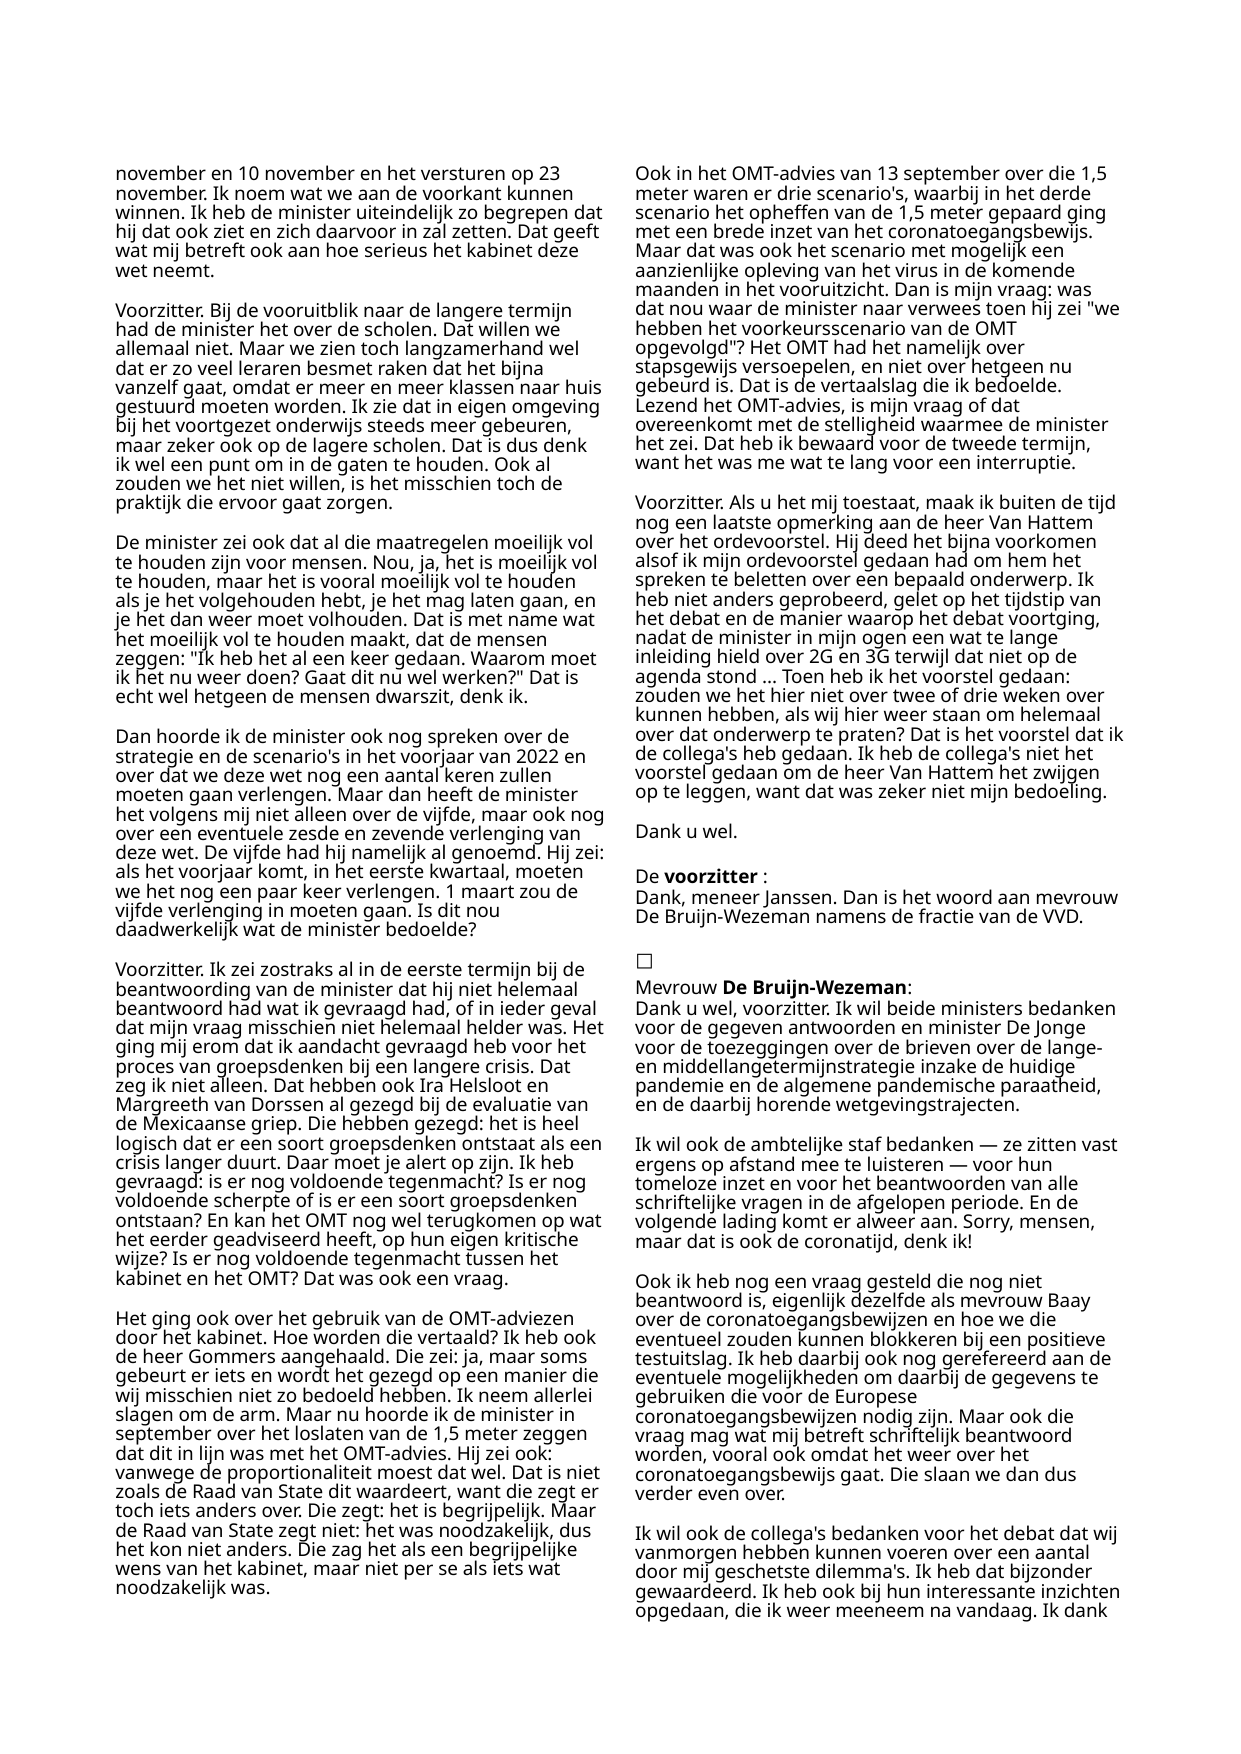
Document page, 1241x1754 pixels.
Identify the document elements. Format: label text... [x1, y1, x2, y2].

text Voorzitter. Bij de vooruitblik naar de langere termijn had de minister het over de scholen. Dat willen we allemaal niet. Maar we zien toch langzamerhand wel dat er zo veel leraren besmet raken dat het bijna vanzelf gaat, omdat er meer en meer klassen naar huis gestuurd moeten worden. Ik zie dat in eigen omgeving bij het voortgezet onderwijs steeds meer gebeuren, maar zeker ook op de lagere scholen. Dat is dus denk ik wel een punt om in de gaten te houden. Ook al zouden we het niet willen, is het misschien toch de praktijk die ervoor gaat zorgen. [115, 302, 605, 514]
text De voorzitter : [635, 863, 1125, 889]
text Ook ik heb nog een vraag gesteld die nog niet beantwoord is, eigenlijk dezelfde als mevrouw Baay over de coronatoegangsbewijzen en hoe we die eventueel zouden kunnen blokkeren bij een positieve testuitslag. Ik heb daarbij ook nog gerefereerd aan de eventuele mogelijkheden om daarbij de gegevens te gebruiken die voor de Europese coronatoegangsbewijzen nodig zijn. Maar ook die vraag mag wat mij betreft schriftelijk beantwoord worden, vooral ook omdat het weer over het coronatoegangsbewijs gaat. Die slaan we dan dus verder even over. [635, 1273, 1125, 1504]
text Ik wil ook de ambtelijke staf bedanken — ze zitten vast ergens op afstand mee te luisteren — voor hun tomeloze inzet en voor het beantwoorden van alle schriftelijke vragen in de afgelopen periode. En de volgende lading komt er alweer aan. Sorry, mensen, maar dat is ook de coronatijd, denk ik! [635, 1136, 1125, 1252]
text Ook in het OMT-advies van 13 september over die 1,5 meter waren er drie scenario's, waarbij in het derde scenario het opheffen van de 1,5 meter gepaard ging met een brede inzet van het coronatoegangsbewijs. Maar dat was ook het scenario met mogelijk een aanzienlijke opleving van het virus in de komende maanden in het vooruitzicht. Dan is mijn vraag: was dat nou waar de minister naar verwees toen hij zei "we hebben het voorkeursscenario van de OMT opgevolgd"? Het OMT had het namelijk over stapsgewijs versoepelen, en niet over hetgeen nu gebeurd is. Dat is de vertaalslag die ik bedoelde. Lezend het OMT-advies, is mijn vraag of dat overeenkomt met de stelligheid waarmee de minister het zei. Dat heb ik bewaard voor de tweede termijn, want het was me wat te lang voor een interruptie. [635, 165, 1125, 474]
text Dank u wel. [635, 823, 1125, 843]
text Mevrouw De Bruijn-Wezeman: [635, 974, 1125, 1000]
text De minister zei ook dat al die maatregelen moeilijk vol te houden zijn voor mensen. Nou, ja, het is moeilijk vol te houden, maar het is vooral moeilijk vol te houden als je het volgehouden hebt, je het mag laten gaan, en je het dan weer moet volhouden. Dat is met name wat het moeilijk vol te houden maakt, dat de mensen zeggen: "Ik heb het al een keer gedaan. Waarom moet ik het nu weer doen? Gaat dit nu wel werken?" Dat is echt wel hetgeen de mensen dwarszit, denk ik. [115, 534, 605, 708]
text Het ging ook over het gebruik van de OMT-adviezen door het kabinet. Hoe worden die vertaald? Ik heb ook de heer Gommers aangehaald. Die zei: ja, maar soms gebeurt er iets en wordt het gezegd op een manier die wij misschien niet zo bedoeld hebben. Ik neem allerlei slagen om de arm. Maar nu hoorde ik de minister in september over het loslaten van de 1,5 meter zeggen dat dit in lijn was met het OMT-advies. Hij zei ook: vanwege de proportionaliteit moest dat wel. Dat is niet zoals de Raad van State dit waardeert, want die zegt er toch iets anders over. Die zegt: het is begrijpelijk. Maar de Raad van State zegt niet: het was noodzakelijk, dus het kon niet anders. Die zag het als een begrijpelijke wens van het kabinet, maar niet per se als iets wat noodzakelijk was. [115, 1309, 605, 1599]
text Dank, meneer Janssen. Dan is het woord aan mevrouw De Bruijn-Wezeman namens de fractie van de VVD. [635, 889, 1125, 928]
text Dank u wel, voorzitter. Ik wil beide ministers bedanken voor de gegeven antwoorden en minister De Jonge voor de toezeggingen over de brieven over de lange- en middellangetermijnstrategie inzake de huidige pandemie en de algemene pandemische paraatheid, en de daarbij horende wetgevingstrajecten. [635, 1000, 1125, 1116]
text ⬜ [635, 949, 1125, 974]
text november en 10 november en het versturen op 23 november. Ik noem wat we aan de voorkant kunnen winnen. Ik heb de minister uiteindelijk zo begrepen dat hij dat ook ziet en zich daarvoor in zal zetten. Dat geeft wat mij betreft ook aan hoe serieus het kabinet deze wet neemt. [115, 165, 605, 281]
text Voorzitter. Als u het mij toestaat, maak ik buiten de tijd nog een laatste opmerking aan de heer Van Hattem over het ordevoorstel. Hij deed het bijna voorkomen alsof ik mijn ordevoorstel gedaan had om hem het spreken te beletten over een bepaald onderwerp. Ik heb niet anders geprobeerd, gelet op het tijdstip van het debat en de manier waarop het debat voortging, nadat de minister in mijn ogen een wat te lange inleiding hield over 2G en 3G terwijl dat niet op de agenda stond ... Toen heb ik het voorstel gedaan: zouden we het hier niet over twee of drie weken over kunnen hebben, als wij hier weer staan om helemaal over dat onderwerp te praten? Dat is het voorstel dat ik de collega's heb gedaan. Ik heb de collega's niet het voorstel gedaan om de heer Van Hattem het zwijgen op te leggen, want dat was zeker niet mijn bedoeling. [635, 494, 1125, 803]
text Ik wil ook de collega's bedanken voor het debat dat wij vanmorgen hebben kunnen voeren over een aantal door mij geschetste dilemma's. Ik heb dat bijzonder gewaardeerd. Ik heb ook bij hun interessante inzichten opgedaan, die ik weer meeneem na vandaag. Ik dank [635, 1525, 1125, 1621]
text Dan hoorde ik de minister ook nog spreken over de strategie en de scenario's in het voorjaar van 2022 en over dat we deze wet nog een aantal keren zullen moeten gaan verlengen. Maar dan heeft de minister het volgens mij niet alleen over de vijfde, maar ook nog over een eventuele zesde en zevende verlenging van deze wet. De vijfde had hij namelijk al genoemd. Hij zei: als het voorjaar komt, in het eerste kwartaal, moeten we het nog een paar keer verlengen. 1 maart zou de vijfde verlenging in moeten gaan. Is dit nou daadwerkelijk wat de minister bedoelde? [115, 728, 605, 941]
text Voorzitter. Ik zei zostraks al in de eerste termijn bij de beantwoording van de minister dat hij niet helemaal beantwoord had wat ik gevraagd had, of in ieder geval dat mijn vraag misschien niet helemaal helder was. Het ging mij erom dat ik aandacht gevraagd heb voor het proces van groepsdenken bij een langere crisis. Dat zeg ik niet alleen. Dat hebben ook Ira Helsloot en Margreeth van Dorssen al gezegd bij de evaluatie van de Mexicaanse griep. Die hebben gezegd: het is heel logisch dat er een soort groepsdenken ontstaat als een crisis langer duurt. Daar moet je alert op zijn. Ik heb gevraagd: is er nog voldoende tegenmacht? Is er nog voldoende scherpte of is er een soort groepsdenken ontstaan? En kan het OMT nog wel terugkomen op wat het eerder geadviseerd heeft, op hun eigen kritische wijze? Is er nog voldoende tegenmacht tussen het kabinet en het OMT? Dat was ook een vraag. [115, 961, 605, 1289]
